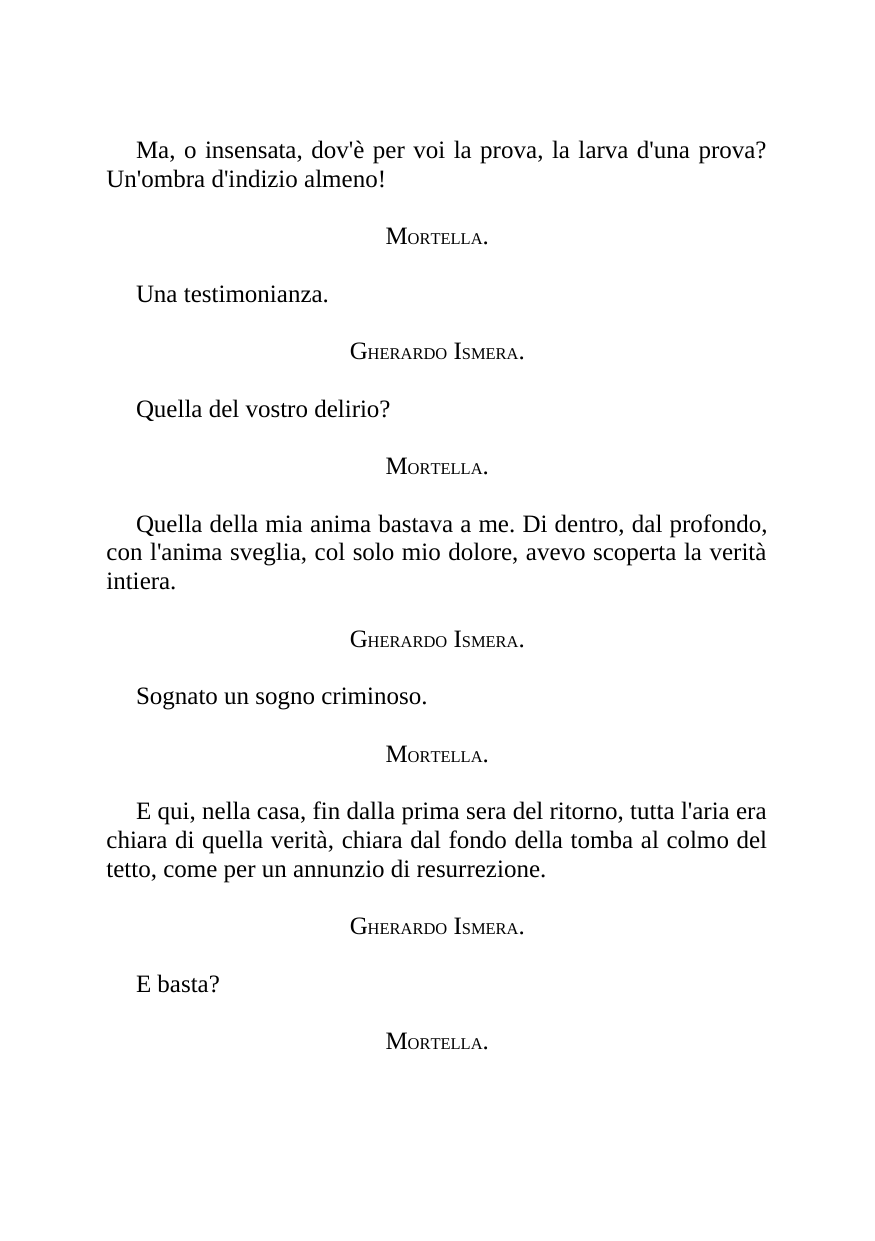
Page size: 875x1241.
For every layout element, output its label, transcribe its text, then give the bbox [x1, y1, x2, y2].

text E basta? [106, 969, 768, 997]
text Quella della mia anima bastava a me. Di dentro, dal profondo, con l'anima sveglia, col solo mio dolore, avevo scoperta la verità intiera. [106, 509, 768, 595]
text Mortella. [106, 739, 768, 767]
text Una testimonianza. [106, 279, 768, 307]
text Mortella. [106, 221, 768, 250]
text Gherardo Ismera. [106, 624, 768, 652]
text Gherardo Ismera. [106, 336, 768, 365]
text Mortella. [106, 451, 768, 480]
text Ma, o insensata, dov'è per voi la prova, la larva d'una prova? Un'ombra d'indizio almeno! [106, 135, 768, 192]
text Sognato un sogno criminoso. [106, 681, 768, 710]
text Mortella. [106, 1026, 768, 1055]
text E qui, nella casa, fin dalla prima sera del ritorno, tutta l'aria era chiara di quella verità, chiara dal fondo della tomba al colmo del tetto, come per un annunzio di resurrezione. [106, 796, 768, 882]
text Gherardo Ismera. [106, 911, 768, 940]
text Quella del vostro delirio? [106, 394, 768, 422]
